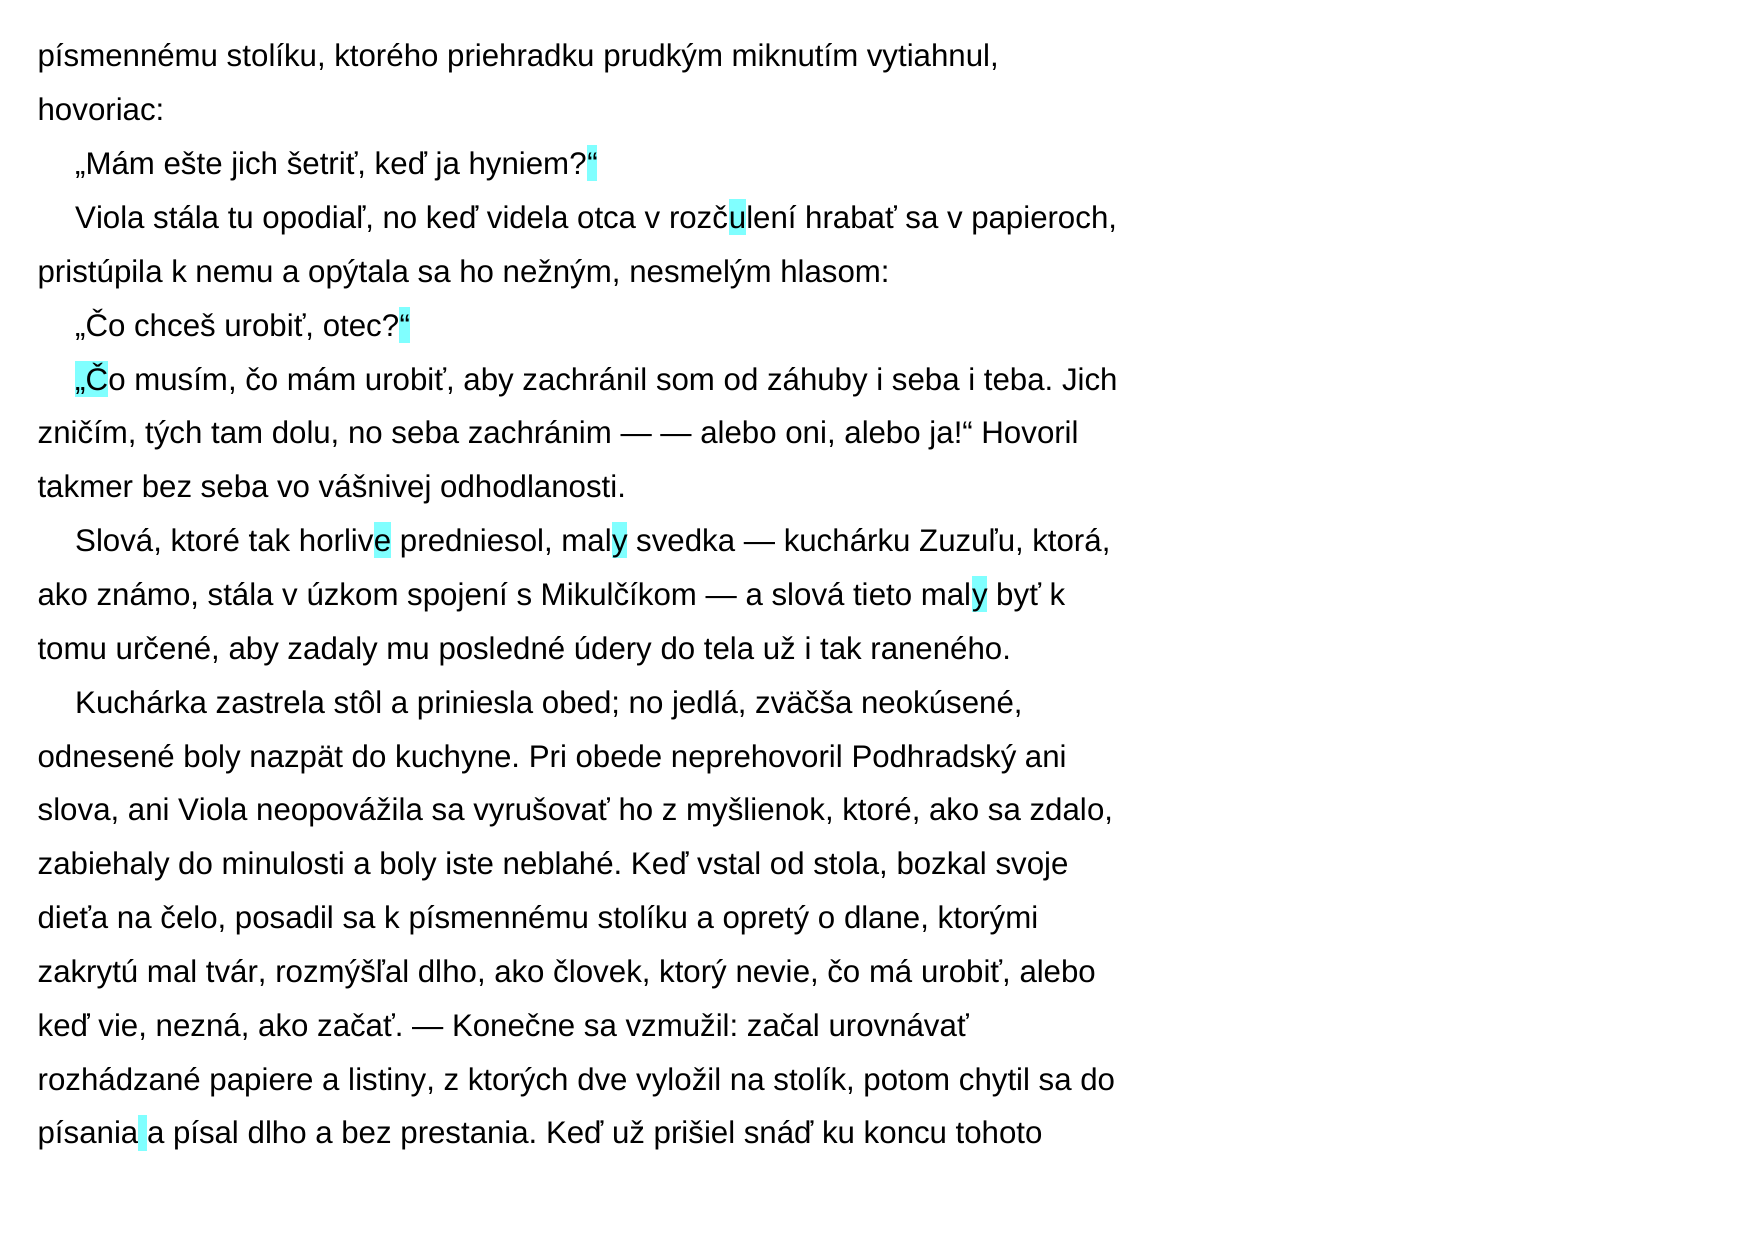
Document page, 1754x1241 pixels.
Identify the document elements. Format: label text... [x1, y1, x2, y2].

text Kuchárka zastrela stôl a priniesla obed; no jedlá, zväčša neokúsené, odnesené boly nazpät do kuchyne. Pri obede neprehovoril Podhradský ani slova, ani Viola neopovážila sa vyrušovať ho z myšlienok, ktoré, ako sa zdalo, zabiehaly do minulosti a boly iste neblahé. Keď vstal od stola, bozkal svoje dieťa na čelo, posadil sa k písmennému stolíku a opretý o dlane, ktorými zakrytú mal tvár, rozmýšľal dlho, ako človek, ktorý nevie, čo má urobiť, alebo keď vie, nezná, ako začať. — Konečne sa vzmužil: začal urovnávať rozhádzané papiere a listiny, z ktorých dve vyložil na stolík, potom chytil sa do písania a písal dlho a bez prestania. Keď už prišiel snáď ku koncu tohoto [37, 684, 1130, 1151]
text „Mám ešte jich šetriť, keď ja hyniem?“ [37, 145, 1130, 181]
text písmennému stolíku, ktorého priehradku prudkým miknutím vytiahnul, hovoriac: [37, 37, 1130, 127]
text Slová, ktoré tak horlive predniesol, maly svedka — kuchárku Zuzuľu, ktorá, ako známo, stála v úzkom spojení s Mikulčíkom — a slová tieto maly byť k tomu určené, aby zadaly mu posledné údery do tela už i tak raneného. [37, 522, 1130, 666]
text „Čo musím, čo mám urobiť, aby zachránil som od záhuby i seba i teba. Jich zničím, tých tam dolu, no seba zachránim — — alebo oni, alebo ja!“ Hovoril takmer bez seba vo vášnivej odhodlanosti. [37, 361, 1130, 504]
text Viola stála tu opodiaľ, no keď videla otca v rozčulení hrabať sa v papieroch, pristúpila k nemu a opýtala sa ho nežným, nesmelým hlasom: [37, 199, 1130, 289]
text „Čo chceš urobiť, otec?“ [37, 307, 1130, 343]
